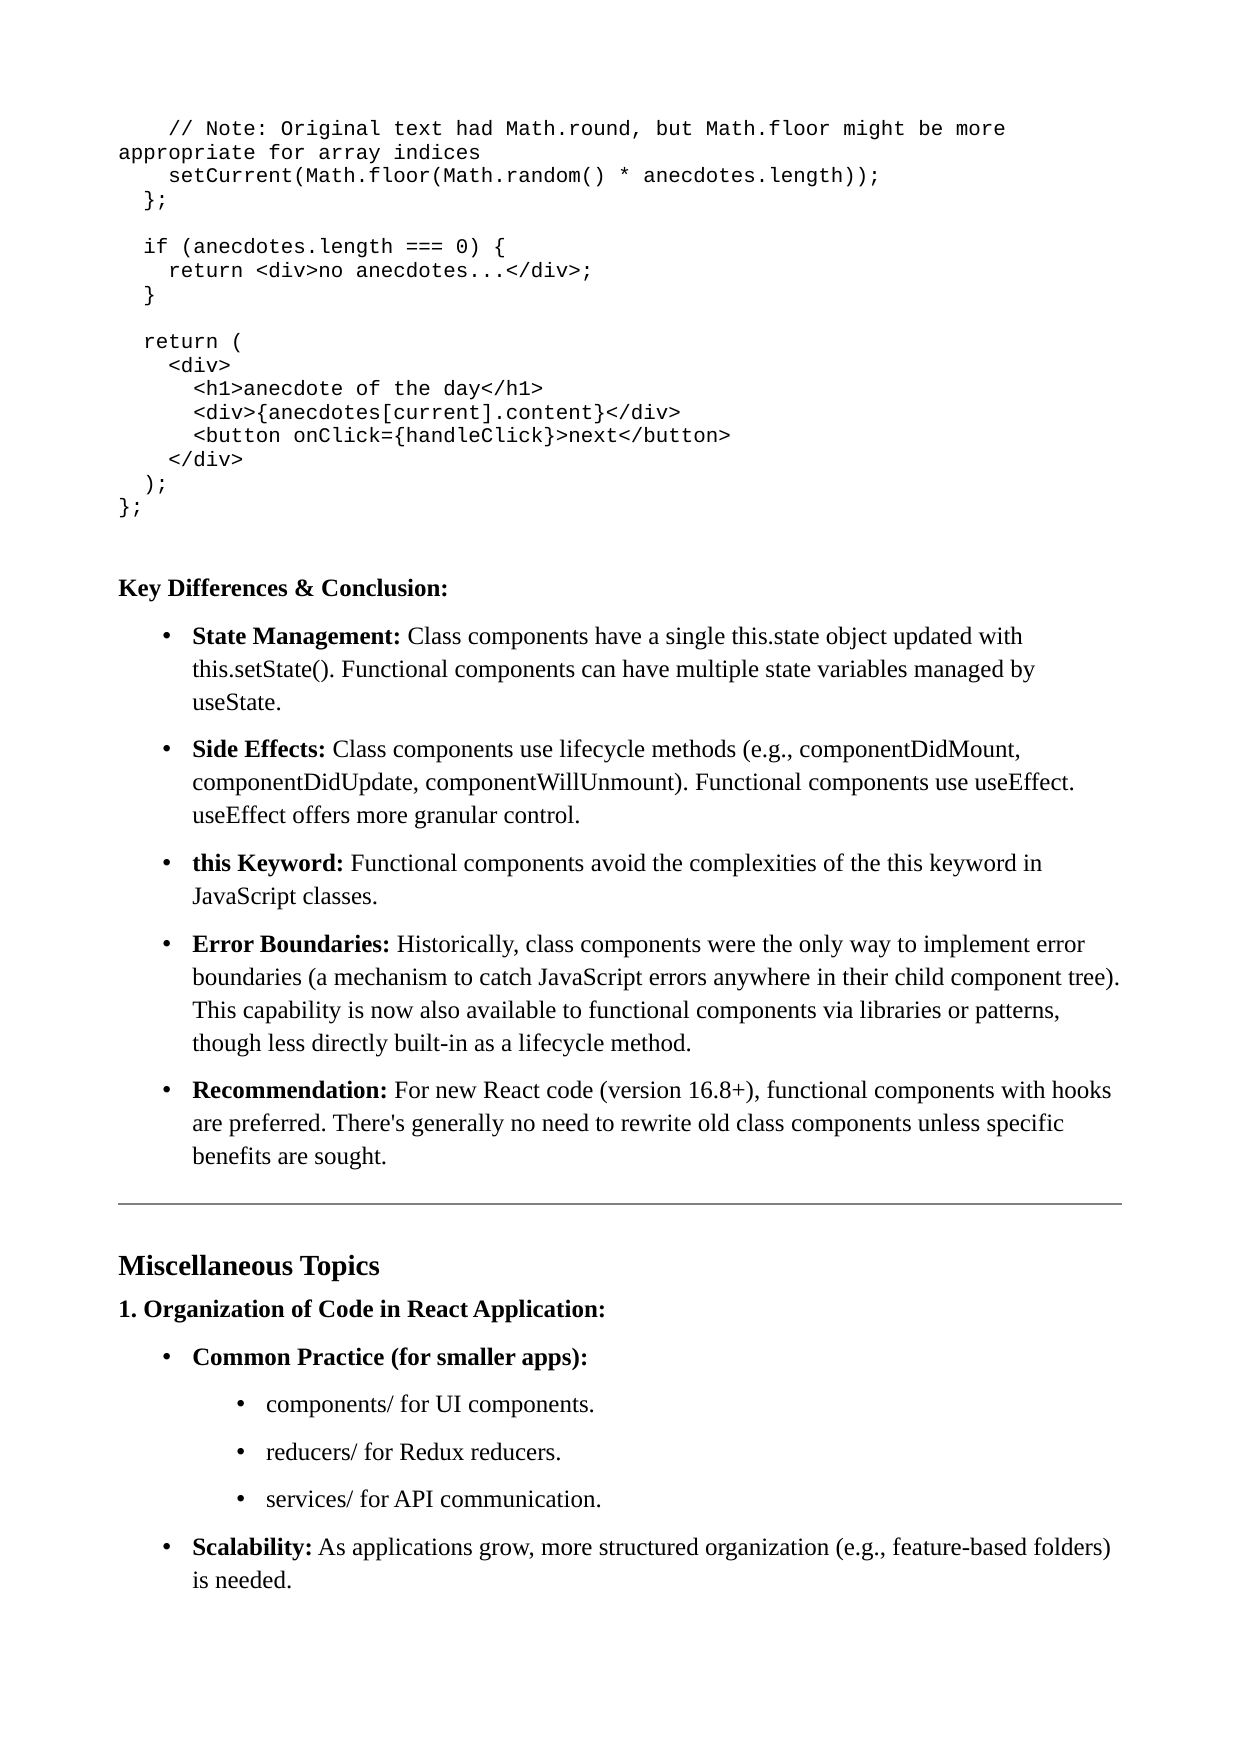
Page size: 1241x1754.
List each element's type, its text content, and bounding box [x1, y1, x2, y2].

list Scalability: As applications grow, more structured organization (e.g., feature-based folders) is needed. [162, 1532, 1122, 1594]
text <div>{anecdotes[current].content}</div> [118, 402, 1122, 426]
text Key Differences & Conclusion: [118, 573, 1122, 602]
text setCurrent(Math.floor(Math.random() * anecdotes.length)); [118, 165, 1122, 189]
text <div> [118, 354, 1122, 378]
text }; [118, 496, 1122, 520]
list State Management: Class components have a single this.state object updated with this.setState(). Functional components can have multiple state variables managed by useState. [162, 621, 1122, 716]
text </div> [118, 449, 1122, 473]
text }; [118, 189, 1122, 213]
list components/ for UI components. [236, 1389, 1122, 1418]
list Recommendation: For new React code (version 16.8+), functional components with hooks are preferred. There's generally no need to rewrite old class components unless specific benefits are sought. [162, 1075, 1122, 1170]
list Common Practice (for smaller apps): [162, 1342, 1122, 1370]
text // Note: Original text had Math.round, but Math.floor might be more appropriate for array indices [118, 118, 1122, 165]
list Side Effects: Class components use lifecycle methods (e.g., componentDidMount, componentDidUpdate, componentWillUnmount). Functional components use useEffect. useEffect offers more granular control. [162, 734, 1122, 829]
list services/ for API communication. [236, 1484, 1122, 1513]
text ); [118, 473, 1122, 496]
text <h1>anecdote of the day</h1> [118, 378, 1122, 402]
text } [118, 284, 1122, 307]
text if (anecdotes.length === 0) { [118, 236, 1122, 260]
text return <div>no anecdotes...</div>; [118, 260, 1122, 284]
subtitle Miscellaneous Topics [118, 1248, 1122, 1281]
list Error Boundaries: Historically, class components were the only way to implement error boundaries (a mechanism to catch JavaScript errors anywhere in their child component tree). This capability is now also available to functional components via libraries or patterns, though less directly built-in as a lifecycle method. [162, 929, 1122, 1057]
list this Keyword: Functional components avoid the complexities of the this keyword in JavaScript classes. [162, 848, 1122, 910]
list reducers/ for Redux reducers. [236, 1437, 1122, 1466]
text <button onClick={handleClick}>next</button> [118, 426, 1122, 449]
text return ( [118, 331, 1122, 354]
text 1. Organization of Code in React Application: [118, 1294, 1122, 1323]
